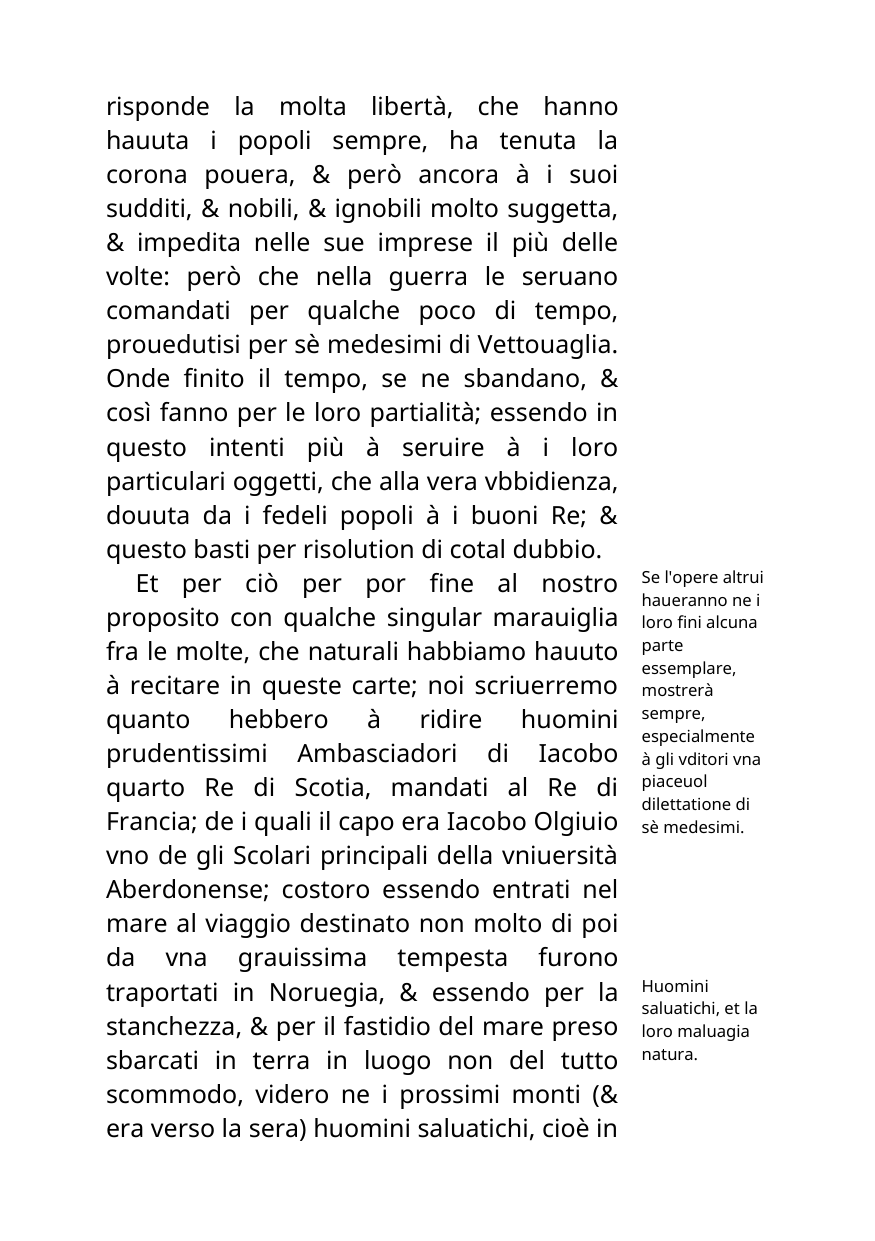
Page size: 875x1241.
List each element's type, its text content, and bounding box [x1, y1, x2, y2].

table_cell Se l'opere altrui haueranno ne i loro fini alcuna parte essemplare, mostrerà sempre, especialmente à gli vditori vna piaceuol dilettatione di sè medesimi. Huomini saluatichi, et la loro maluagia natura. [630, 565, 779, 1144]
table_cell [630, 89, 779, 565]
table_cell risponde la molta libertà, che hanno hauuta i popoli sempre, ha tenuta la corona pouera, & però ancora à i suoi sudditi, & nobili, & ignobili molto suggetta, & impedita nelle sue imprese il più delle volte: però che nella guerra le seruano comandati per qualche poco di tempo, prouedutisi per sè medesimi di Vettouaglia. Onde finito il tempo, se ne sbandano, & così fanno per le loro partialità; essendo in questo intenti più à seruire à i loro particulari oggetti, che alla vera vbbidienza, douuta da i fedeli popoli à i buoni Re; & questo basti per risolution di cotal dubbio. [95, 89, 630, 565]
table_cell Et per ciò per por fine al nostro proposito con qualche singular marauiglia fra le molte, che naturali habbiamo hauuto à recitare in queste carte; noi scriuerremo quanto hebbero à ridire huomini prudentissimi Ambasciadori di Iacobo quarto Re di Scotia, mandati al Re di Francia; de i quali il capo era Iacobo Olgiuio vno de gli Scolari principali della vniuersità Aberdonense; costoro essendo entrati nel mare al viaggio destinato non molto di poi da vna grauissima tempesta furono traportati in Noruegia, & essendo per la stanchezza, & per il fastidio del mare preso sbarcati in terra in luogo non del tutto scommodo, videro ne i prossimi monti (& era verso la sera) huomini saluatichi, cioè in [95, 565, 630, 1144]
